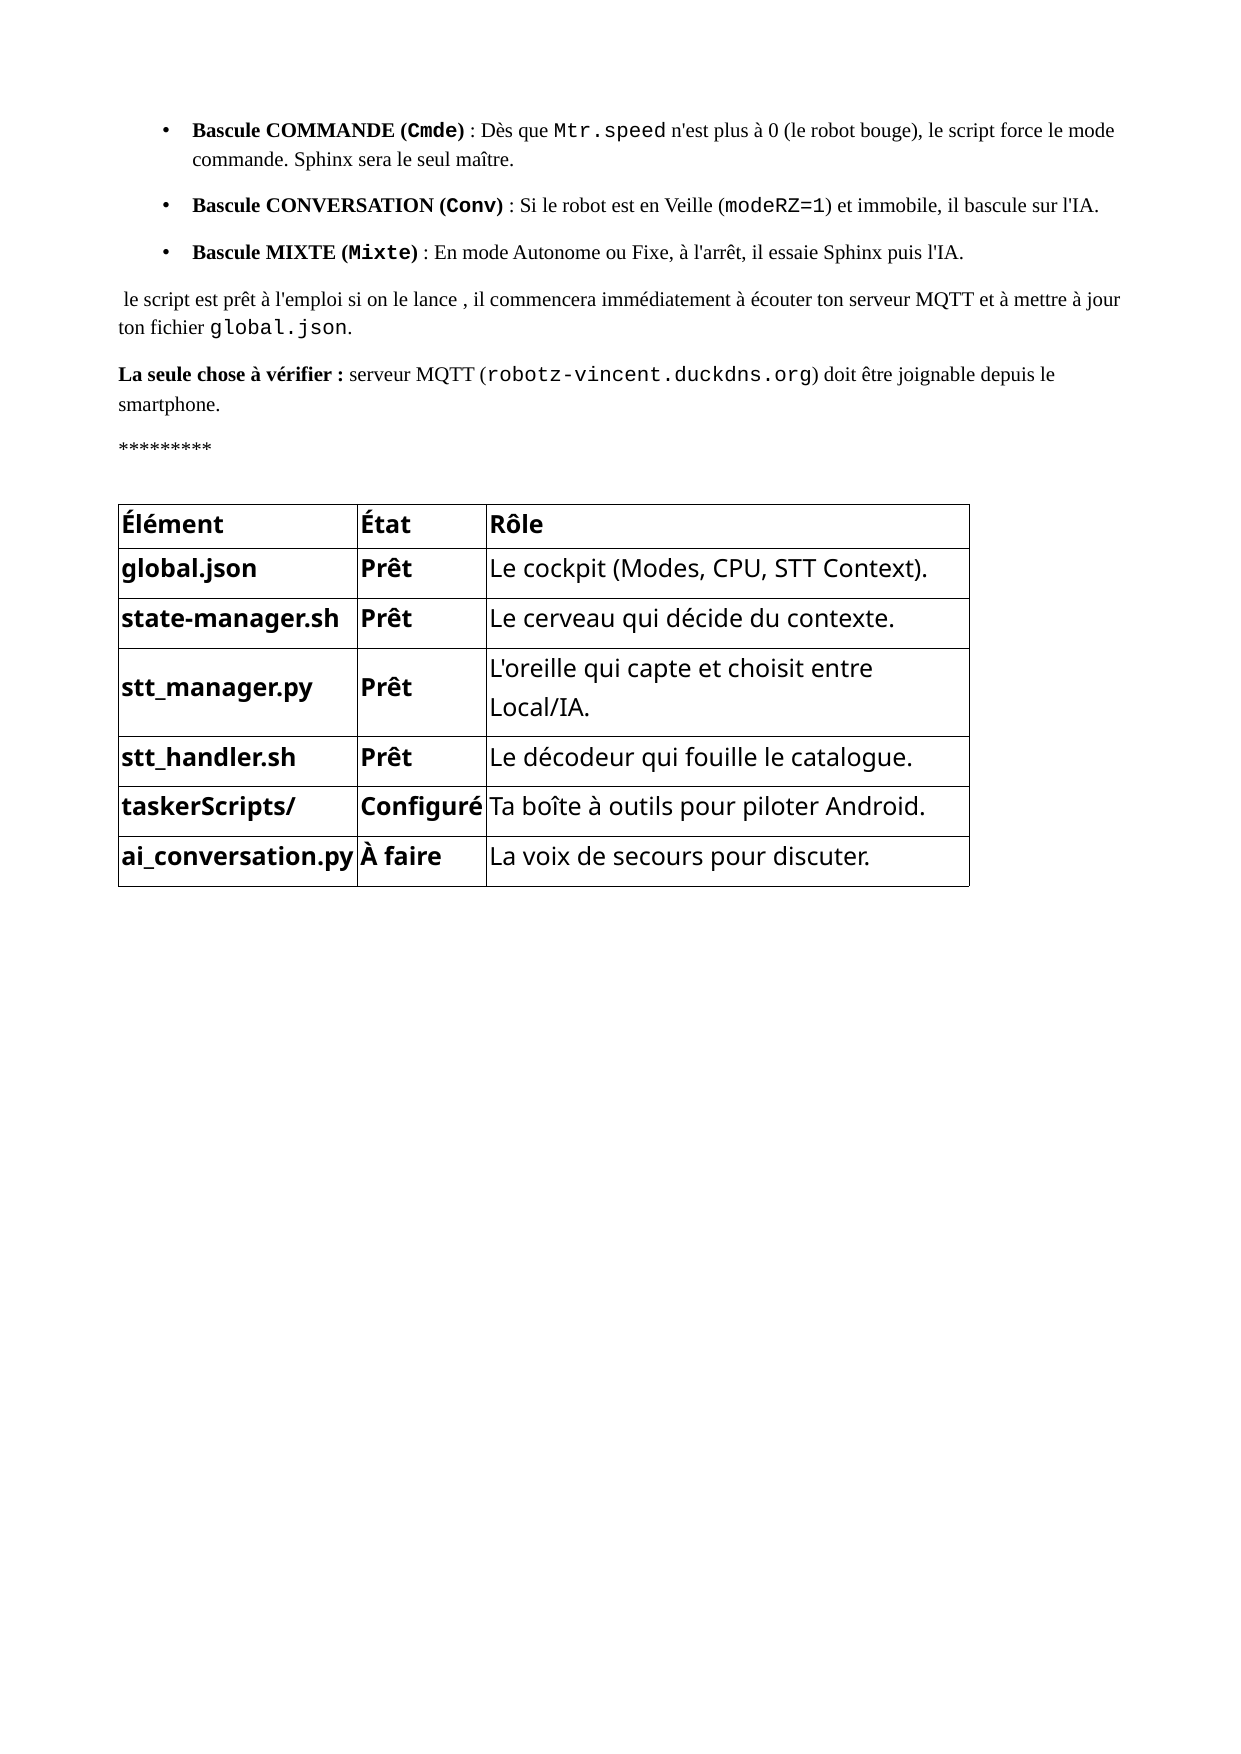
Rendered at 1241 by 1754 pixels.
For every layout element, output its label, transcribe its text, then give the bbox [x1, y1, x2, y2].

text le script est prêt à l'emploi si on le lance , il commencera immédiatement à écouter ton serveur MQTT et à mettre à jour ton fichier global.json. [118, 287, 1122, 341]
table_cell Prêt [358, 649, 486, 736]
table_cell Le cockpit (Modes, CPU, STT Context). [487, 549, 969, 598]
list Bascule MIXTE (Mixte) : En mode Autonome ou Fixe, à l'arrêt, il essaie Sphinx puis l'IA. [162, 240, 1122, 266]
table_header Élément [119, 505, 357, 548]
table_cell stt_handler.sh [119, 737, 357, 786]
table_cell stt_manager.py [119, 649, 357, 736]
table_cell L'oreille qui capte et choisit entre Local/IA. [487, 649, 969, 736]
table_cell ai_conversation.py [119, 837, 357, 886]
table_cell La voix de secours pour discuter. [487, 837, 969, 886]
table_cell Prêt [358, 549, 486, 598]
table_header État [358, 505, 486, 548]
table_cell Le cerveau qui décide du contexte. [487, 599, 969, 647]
table_cell taskerScripts/ [119, 787, 357, 836]
table_cell Le décodeur qui fouille le catalogue. [487, 737, 969, 786]
list Bascule COMMANDE (Cmde) : Dès que Mtr.speed n'est plus à 0 (le robot bouge), le script force le mode commande. Sphinx sera le seul maître. [162, 118, 1122, 171]
table_cell Configuré [358, 787, 486, 836]
table_cell À faire [358, 837, 486, 886]
table_cell Ta boîte à outils pour piloter Android. [487, 787, 969, 836]
table_cell global.json [119, 549, 357, 598]
table_header Rôle [487, 505, 969, 548]
text La seule chose à vérifier : serveur MQTT (robotz-vincent.duckdns.org) doit être joignable depuis le smartphone. [118, 362, 1122, 416]
table_cell Prêt [358, 599, 486, 647]
table_cell state-manager.sh [119, 599, 357, 647]
list Bascule CONVERSATION (Conv) : Si le robot est en Veille (modeRZ=1) et immobile, il bascule sur l'IA. [162, 193, 1122, 218]
table_cell Prêt [358, 737, 486, 786]
text ********* [118, 437, 1122, 461]
